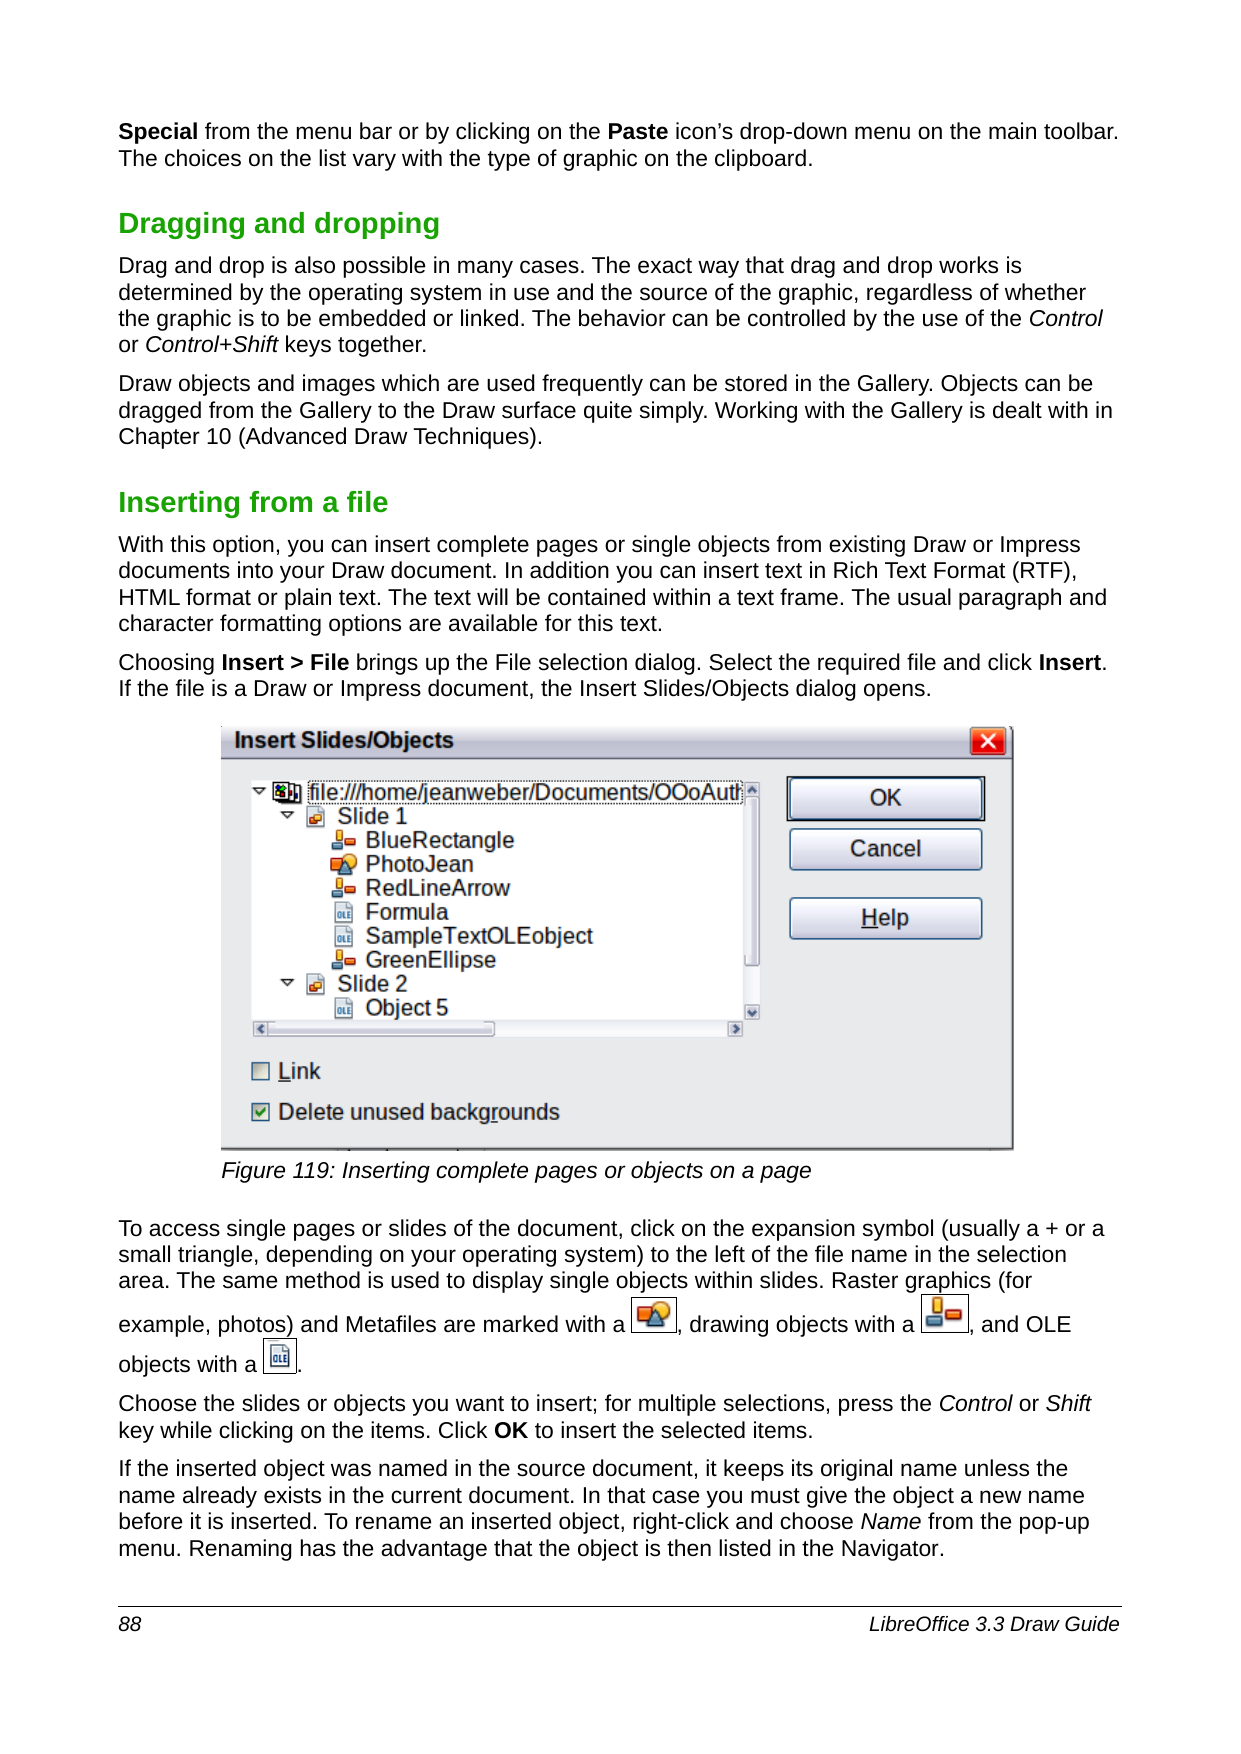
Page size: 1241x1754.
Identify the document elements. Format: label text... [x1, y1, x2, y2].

picture [634, 1300, 674, 1330]
text Drag and drop is also possible in many cases. The exact way that drag and drop works is determined by the operating system in use and the source of the graphic, regardless of whether the graphic is to be embedded or linked. The behavior can be controlled by the use of the Control or Control+Shift keys together. [118, 252, 1122, 358]
text If the inserted object was named in the source document, it keeps its original name unless the name already exists in the current document. In that case you must give the object a new name before it is inserted. To rename an inserted object, right-click and choose Name from the pop-up menu. Renaming has the advantage that the object is then listed in the Navigator. [118, 1455, 1122, 1561]
picture [922, 1295, 968, 1332]
text Draw objects and images which are used frequently can be stored in the Gallery. Objects can be dragged from the Gallery to the Draw surface quite simply. Working with the Gallery is dealt with in Chapter 10 (Advanced Draw Techniques). [118, 370, 1122, 449]
picture [266, 1340, 294, 1370]
subtitle Dragging and dropping [118, 206, 1122, 240]
text Special from the menu bar or by clicking on the Paste icon’s drop-down menu on the main toolbar. The choices on the list vary with the type of graphic on the clipboard. [118, 118, 1122, 171]
text With this option, you can insert complete pages or single objects from existing Draw or Impress documents into your Draw document. In addition you can insert text in Rich Text Format (RTF), HTML format or plain text. The text will be contained within a text frame. The usual paragraph and character formatting options are available for this text. [118, 531, 1122, 636]
text To access single pages or slides of the document, click on the expansion symbol (usually a + or a small triangle, depending on your operating system) to the left of the file name in the selection area. The same method is used to display single objects within slides. Raster graphics (for example, photos) and Metafiles are marked with a , drawing objects with a , and OLE objects with a . [118, 1214, 1122, 1378]
text Choose the slides or objects you want to insert; for multiple selections, press the Control or Shift key while clicking on the items. Click OK to insert the selected items. [118, 1390, 1122, 1443]
text Choosing Insert > File brings up the File selection dialog. Select the required file and click Insert. If the file is a Draw or Impress document, the Insert Slides/Objects dialog opens. [118, 649, 1122, 701]
text Figure 119: Inserting complete pages or objects on a page [221, 1157, 1019, 1184]
subtitle Inserting from a file [118, 485, 1122, 518]
picture [221, 726, 1014, 1151]
